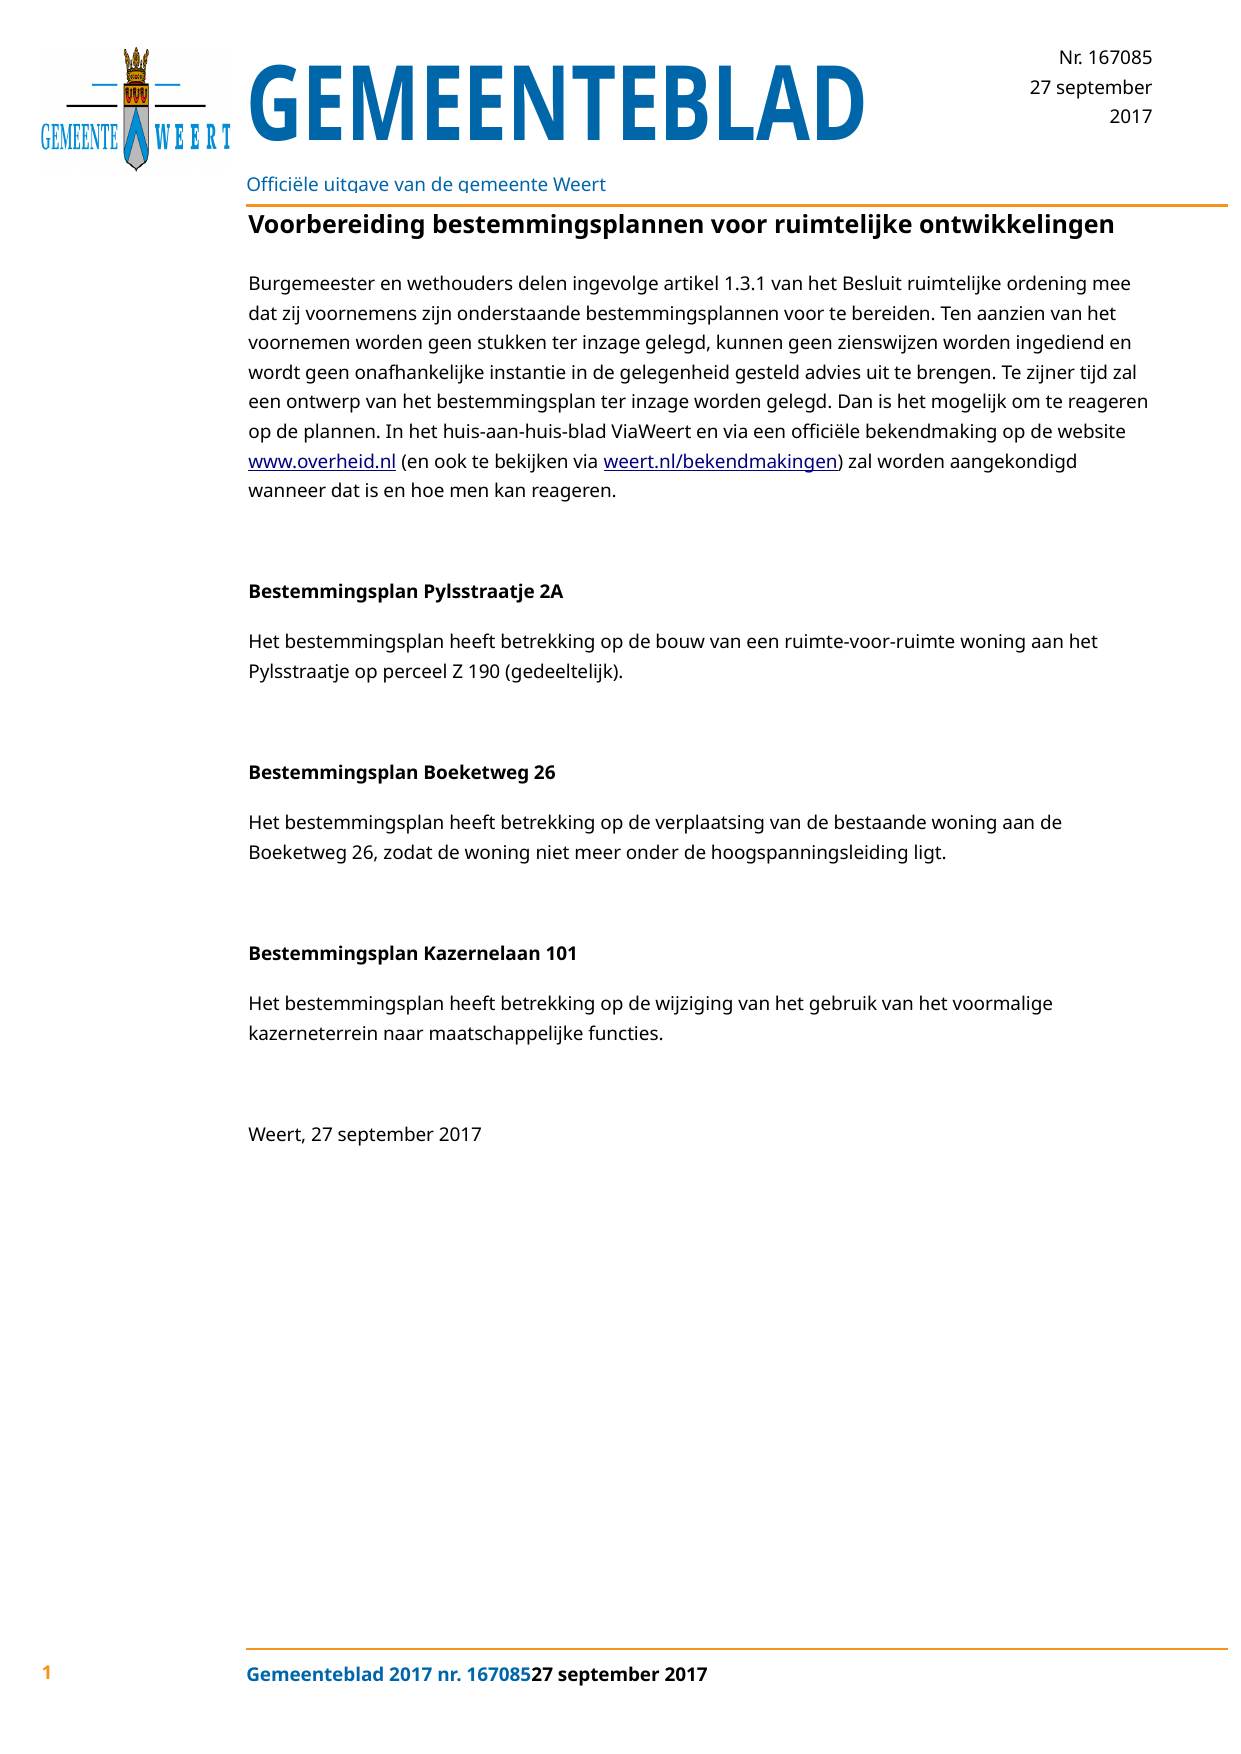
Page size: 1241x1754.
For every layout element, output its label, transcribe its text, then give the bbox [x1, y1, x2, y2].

text Bestemmingsplan Pylsstraatje 2A [248, 578, 1152, 604]
text Het bestemmingsplan heeft betrekking op de bouw van een ruimte-voor-ruimte woning aan het Pylsstraatje op perceel Z 190 (gedeeltelijk). [248, 629, 1152, 684]
text Bestemmingsplan Boeketweg 26 [248, 759, 1152, 785]
picture [41, 47, 231, 172]
text Burgemeester en wethouders delen ingevolge artikel 1.3.1 van het Besluit ruimtelijke ordening mee dat zij voornemens zijn onderstaande bestemmingsplannen voor te bereiden. Ten aanzien van het voornemen worden geen stukken ter inzage gelegd, kunnen geen zienswijzen worden ingediend en wordt geen onafhankelijke instantie in de gelegenheid gesteld advies uit te brengen. Te zijner tijd zal een ontwerp van het bestemmingsplan ter inzage worden gelegd. Dan is het mogelijk om te reageren op de plannen. In het huis-aan-huis-blad ViaWeert en via een officiële bekendmaking op de website www.overheid.nl (en ook te bekijken via weert.nl/bekendmakingen) zal worden aangekondigd wanneer dat is en hoe men kan reageren. [248, 270, 1152, 503]
text Het bestemmingsplan heeft betrekking op de wijziging van het gebruik van het voormalige kazerneterrein naar maatschappelijke functies. [248, 990, 1152, 1046]
text Het bestemmingsplan heeft betrekking op de verplaatsing van de bestaande woning aan de Boeketweg 26, zodat de woning niet meer onder de hoogspanningsleiding ligt. [248, 809, 1152, 865]
text Voorbereiding bestemmingsplannen voor ruimtelijke ontwikkelingen [248, 207, 1152, 241]
text Bestemmingsplan Kazernelaan 101 [248, 940, 1152, 966]
text Weert, 27 september 2017 [248, 1121, 1152, 1146]
